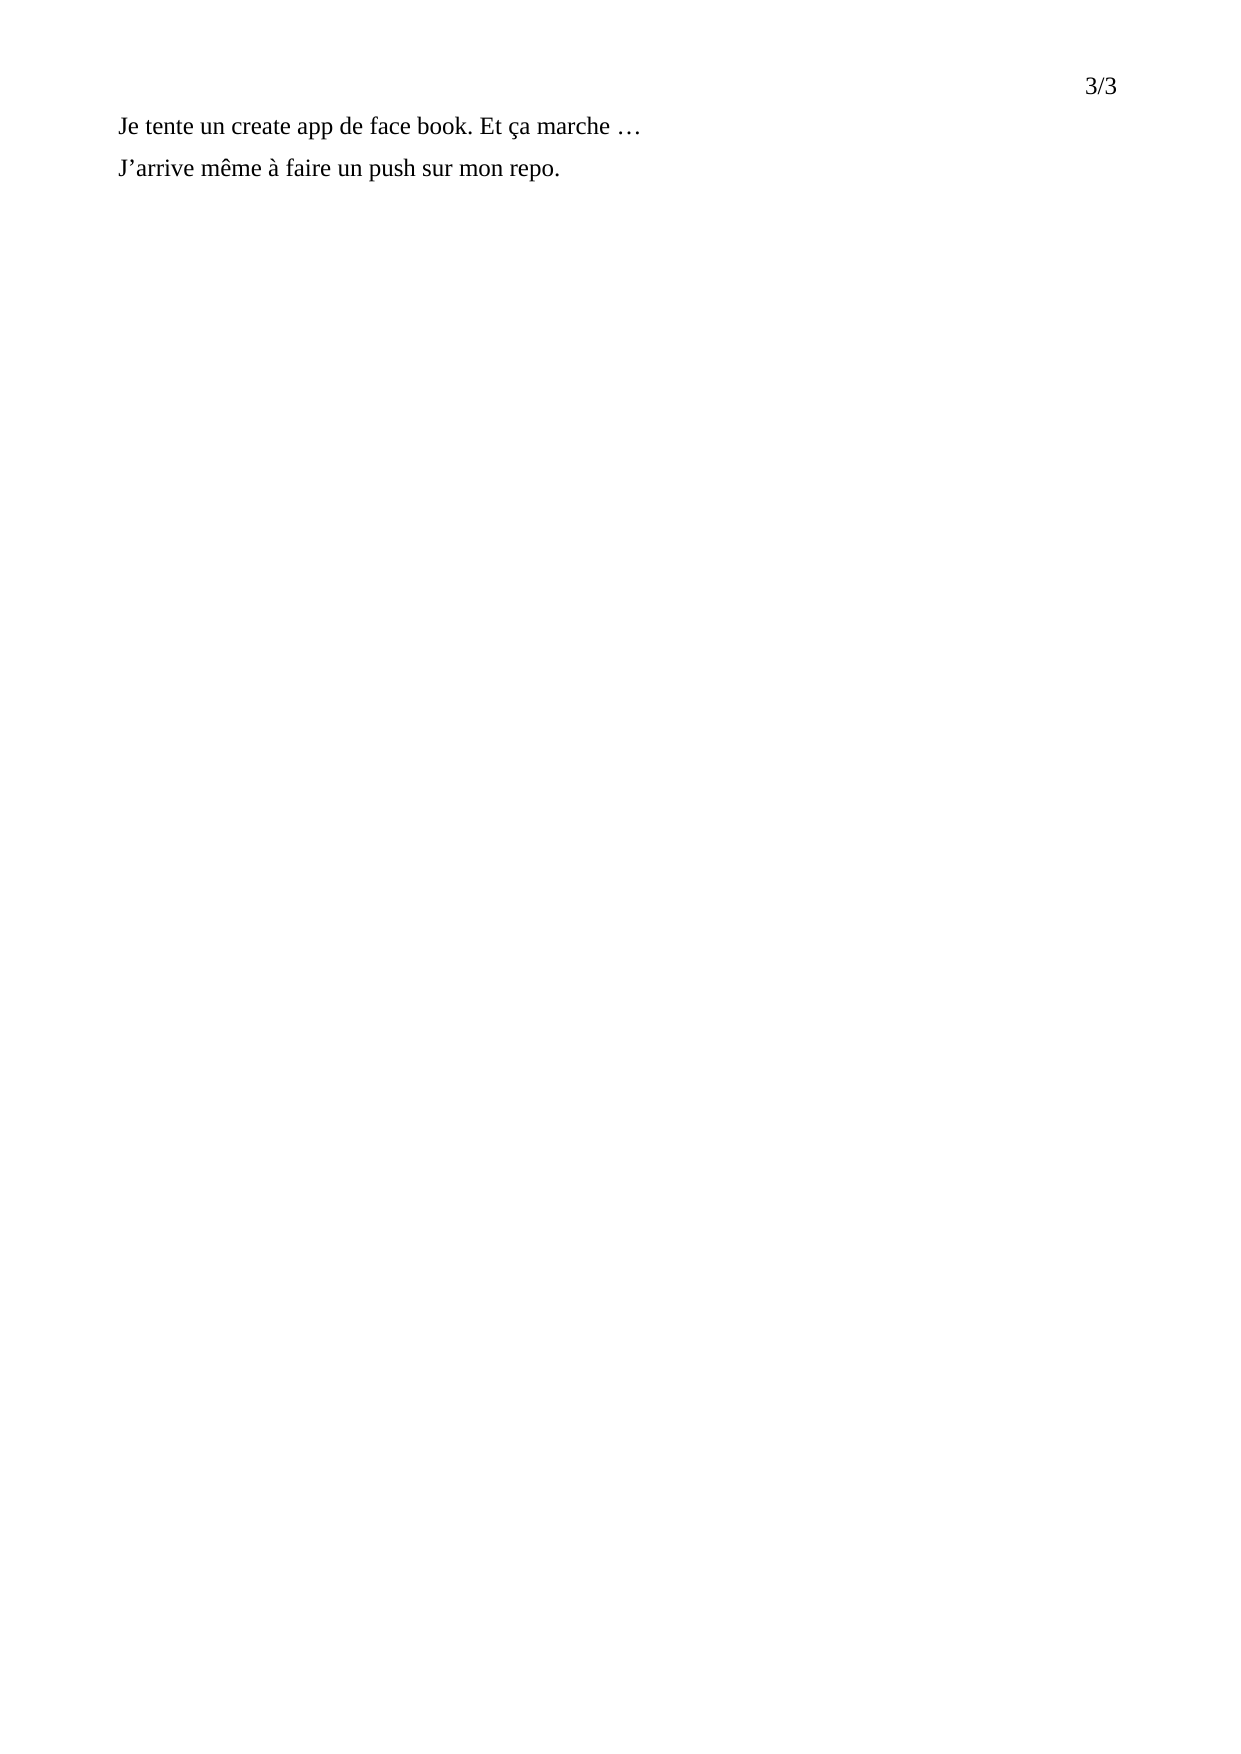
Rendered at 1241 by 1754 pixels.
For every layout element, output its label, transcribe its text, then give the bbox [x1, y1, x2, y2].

text Je tente un create app de face book. Et ça marche … [118, 111, 1122, 140]
text J’arrive même à faire un push sur mon repo. [118, 153, 1122, 181]
